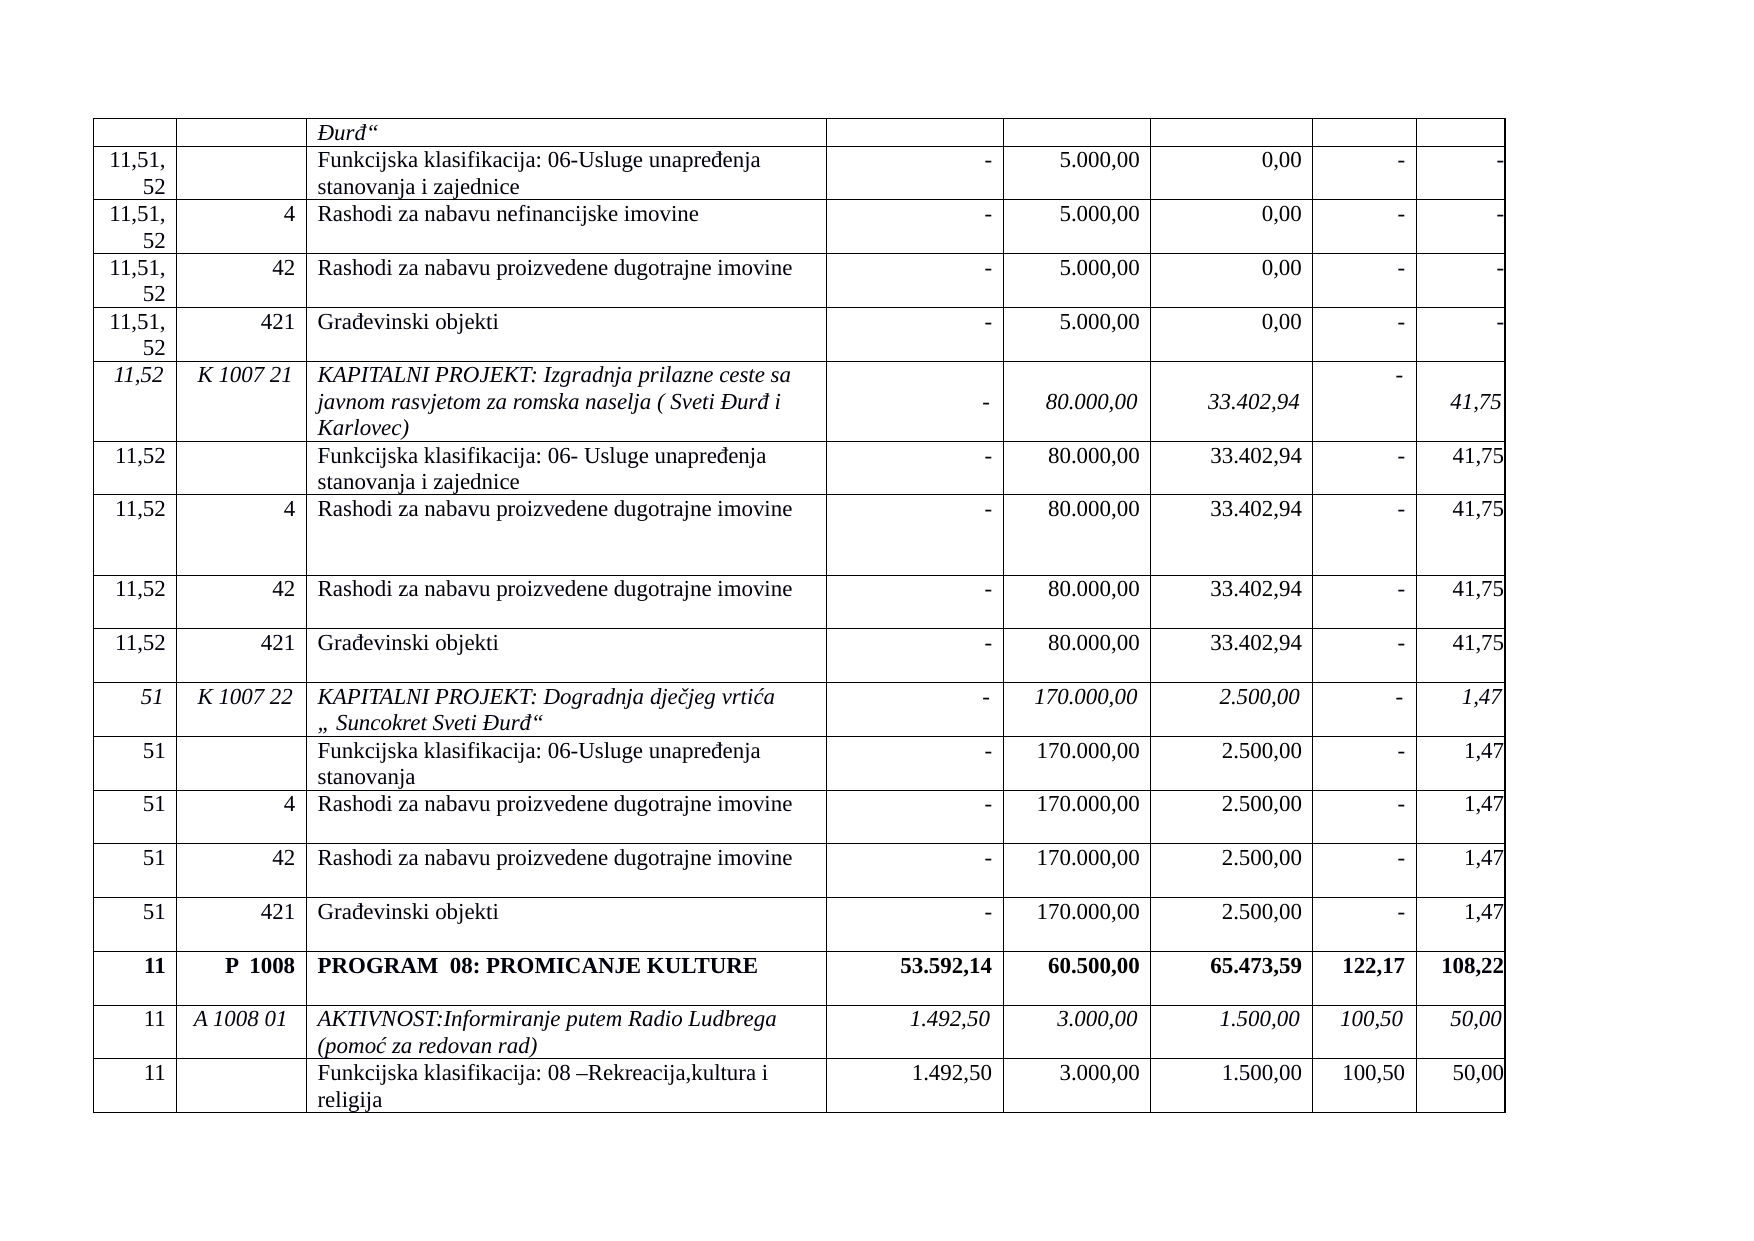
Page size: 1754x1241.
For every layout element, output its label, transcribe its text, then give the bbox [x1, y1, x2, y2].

table_cell 80.000,00 [1004, 495, 1150, 574]
table_cell 80.000,00 [1004, 362, 1150, 441]
table_cell 5.000,00 [1004, 147, 1150, 199]
table_cell Funkcijska klasifikacija: 06- Usluge unapređenja stanovanja i zajednice [307, 442, 826, 494]
table_cell 51 [94, 737, 176, 789]
table_cell - [1313, 200, 1416, 253]
table_cell 1.500,00 [1151, 1059, 1312, 1112]
table_cell - [1313, 254, 1416, 307]
table_cell - [1417, 200, 1504, 253]
table_cell 11 [94, 1006, 176, 1058]
table_cell - [827, 898, 1003, 951]
table_cell 11,51,52 [94, 308, 176, 361]
table_cell 170.000,00 [1004, 737, 1150, 789]
table_cell K 1007 22 [177, 683, 306, 736]
table_cell - [1313, 737, 1416, 789]
table_cell - [1313, 629, 1416, 682]
table_cell - [827, 683, 1003, 736]
table_cell 1,47 [1417, 791, 1504, 843]
table_cell 11,51,52 [94, 147, 176, 199]
table_cell [177, 1059, 306, 1112]
table_cell 170.000,00 [1004, 683, 1150, 736]
table_cell P 1008 [177, 952, 306, 1004]
table_cell [1151, 119, 1312, 146]
table_cell 421 [177, 629, 306, 682]
table_cell - [827, 576, 1003, 628]
table_cell - [827, 495, 1003, 574]
table_cell 42 [177, 254, 306, 307]
table_cell - [1313, 898, 1416, 951]
table_cell PROGRAM 08: PROMICANJE KULTURE [307, 952, 826, 1004]
table_cell 65.473,59 [1151, 952, 1312, 1004]
table_cell 2.500,00 [1151, 683, 1312, 736]
table_cell 3.000,00 [1004, 1006, 1150, 1058]
table_cell 41,75 [1417, 629, 1504, 682]
table_cell 3.000,00 [1004, 1059, 1150, 1112]
table_cell 51 [94, 683, 176, 736]
table_cell 2.500,00 [1151, 737, 1312, 789]
table_cell A 1008 01 [177, 1006, 306, 1058]
table_cell 11,52 [94, 629, 176, 682]
table_cell 170.000,00 [1004, 844, 1150, 897]
table_cell 2.500,00 [1151, 791, 1312, 843]
table_cell 4 [177, 791, 306, 843]
table_cell 1.492,50 [827, 1006, 1003, 1058]
table_cell 33.402,94 [1151, 362, 1312, 441]
table_cell Funkcijska klasifikacija: 06-Usluge unapređenja stanovanja [307, 737, 826, 789]
table_cell 80.000,00 [1004, 576, 1150, 628]
table_cell 41,75 [1417, 495, 1504, 574]
table_cell 11,52 [94, 495, 176, 574]
table_cell 4 [177, 495, 306, 574]
table_cell 1,47 [1417, 898, 1504, 951]
table_cell - [827, 119, 1003, 146]
table_cell 170.000,00 [1004, 898, 1150, 951]
table_cell 50,00 [1417, 1059, 1504, 1112]
table_cell 1,47 [1417, 844, 1504, 897]
table_cell 5.000,00 [1004, 308, 1150, 361]
table_cell 33.402,94 [1151, 442, 1312, 494]
table_cell - [1417, 119, 1504, 146]
table_cell [94, 119, 176, 146]
table_cell 60.500,00 [1004, 952, 1150, 1004]
table_cell AKTIVNOST:Informiranje putem Radio Ludbrega (pomoć za redovan rad) [307, 1006, 826, 1058]
table_cell - [827, 442, 1003, 494]
table_cell 5.000,00 [1004, 200, 1150, 253]
table_cell 53.592,14 [827, 952, 1003, 1004]
table_cell 11,51,52 [94, 254, 176, 307]
table_cell 0,00 [1151, 200, 1312, 253]
table_cell - [1313, 844, 1416, 897]
table_cell [177, 147, 306, 199]
table_cell 0,00 [1151, 254, 1312, 307]
table_cell 51 [94, 791, 176, 843]
table_cell 122,17 [1313, 952, 1416, 1004]
table_cell - [1313, 147, 1416, 199]
table_cell 421 [177, 308, 306, 361]
table_cell 50,00 [1417, 1006, 1504, 1058]
table_cell 2.500,00 [1151, 898, 1312, 951]
table_cell 41,75 [1417, 576, 1504, 628]
table_cell 42 [177, 576, 306, 628]
table_cell 42 [177, 844, 306, 897]
table_cell 1,47 [1417, 683, 1504, 736]
table_cell 4 [177, 200, 306, 253]
table_cell 1.500,00 [1151, 1006, 1312, 1058]
table_cell 11 [94, 1059, 176, 1112]
table_cell - [1313, 683, 1416, 736]
table_cell 421 [177, 898, 306, 951]
table_cell 11,51,52 [94, 200, 176, 253]
table_cell 41,75 [1417, 362, 1504, 441]
table_cell [1004, 119, 1150, 146]
table_cell Rashodi za nabavu proizvedene dugotrajne imovine [307, 576, 826, 628]
table_cell KAPITALNI PROJEKT: Izgradnja prilazne ceste sa javnom rasvjetom za romska naselja ( Sveti Đurđ i Karlovec) [307, 362, 826, 441]
table_cell 1,47 [1417, 737, 1504, 789]
table_cell Rashodi za nabavu nefinancijske imovine [307, 200, 826, 253]
table_cell Rashodi za nabavu proizvedene dugotrajne imovine [307, 791, 826, 843]
table_cell - [827, 737, 1003, 789]
table_cell 80.000,00 [1004, 442, 1150, 494]
table_cell 33.402,94 [1151, 495, 1312, 574]
table_cell 11,52 [94, 362, 176, 441]
table_cell 108,22 [1417, 952, 1504, 1004]
table_cell - [1313, 791, 1416, 843]
table_cell 100,50 [1313, 1006, 1416, 1058]
table_cell - [1417, 254, 1504, 307]
table_cell 11 [94, 952, 176, 1004]
table_cell Đurđ“ [307, 119, 826, 146]
table_cell Građevinski objekti [307, 898, 826, 951]
table_cell - [1417, 308, 1504, 361]
table_cell K 1007 21 [177, 362, 306, 441]
table_cell 51 [94, 898, 176, 951]
table_cell 0,00 [1151, 147, 1312, 199]
table_cell - [1313, 495, 1416, 574]
table_cell - [1313, 362, 1416, 441]
table_cell - [1313, 119, 1416, 146]
table_cell Građevinski objekti [307, 629, 826, 682]
table_cell - [1313, 442, 1416, 494]
table_cell Funkcijska klasifikacija: 08 –Rekreacija,kultura i religija [307, 1059, 826, 1112]
table_cell - [1417, 147, 1504, 199]
table_cell 2.500,00 [1151, 844, 1312, 897]
table_cell Rashodi za nabavu proizvedene dugotrajne imovine [307, 495, 826, 574]
table_cell - [827, 629, 1003, 682]
table_cell 41,75 [1417, 442, 1504, 494]
table_cell - [827, 147, 1003, 199]
table_cell 1.492,50 [827, 1059, 1003, 1112]
table_cell - [1313, 308, 1416, 361]
table_cell Rashodi za nabavu proizvedene dugotrajne imovine [307, 844, 826, 897]
table_cell - [827, 308, 1003, 361]
table_cell - [827, 791, 1003, 843]
table_cell 51 [94, 844, 176, 897]
table_cell - [827, 254, 1003, 307]
table_cell - [827, 200, 1003, 253]
table_cell 80.000,00 [1004, 629, 1150, 682]
table_cell - [827, 844, 1003, 897]
table_cell 100,50 [1313, 1059, 1416, 1112]
table_cell [177, 442, 306, 494]
table_cell 5.000,00 [1004, 254, 1150, 307]
table_cell Funkcijska klasifikacija: 06-Usluge unapređenja stanovanja i zajednice [307, 147, 826, 199]
table_cell Građevinski objekti [307, 308, 826, 361]
table_cell - [1313, 576, 1416, 628]
table_cell 33.402,94 [1151, 629, 1312, 682]
table_cell 11,52 [94, 576, 176, 628]
table_cell [177, 737, 306, 789]
table_cell Rashodi za nabavu proizvedene dugotrajne imovine [307, 254, 826, 307]
table_cell 170.000,00 [1004, 791, 1150, 843]
table_cell [177, 119, 306, 146]
table_cell KAPITALNI PROJEKT: Dogradnja dječjeg vrtića „ Suncokret Sveti Đurđ“ [307, 683, 826, 736]
table_cell 11,52 [94, 442, 176, 494]
table_cell 33.402,94 [1151, 576, 1312, 628]
table_cell - [827, 362, 1003, 441]
table_cell 0,00 [1151, 308, 1312, 361]
